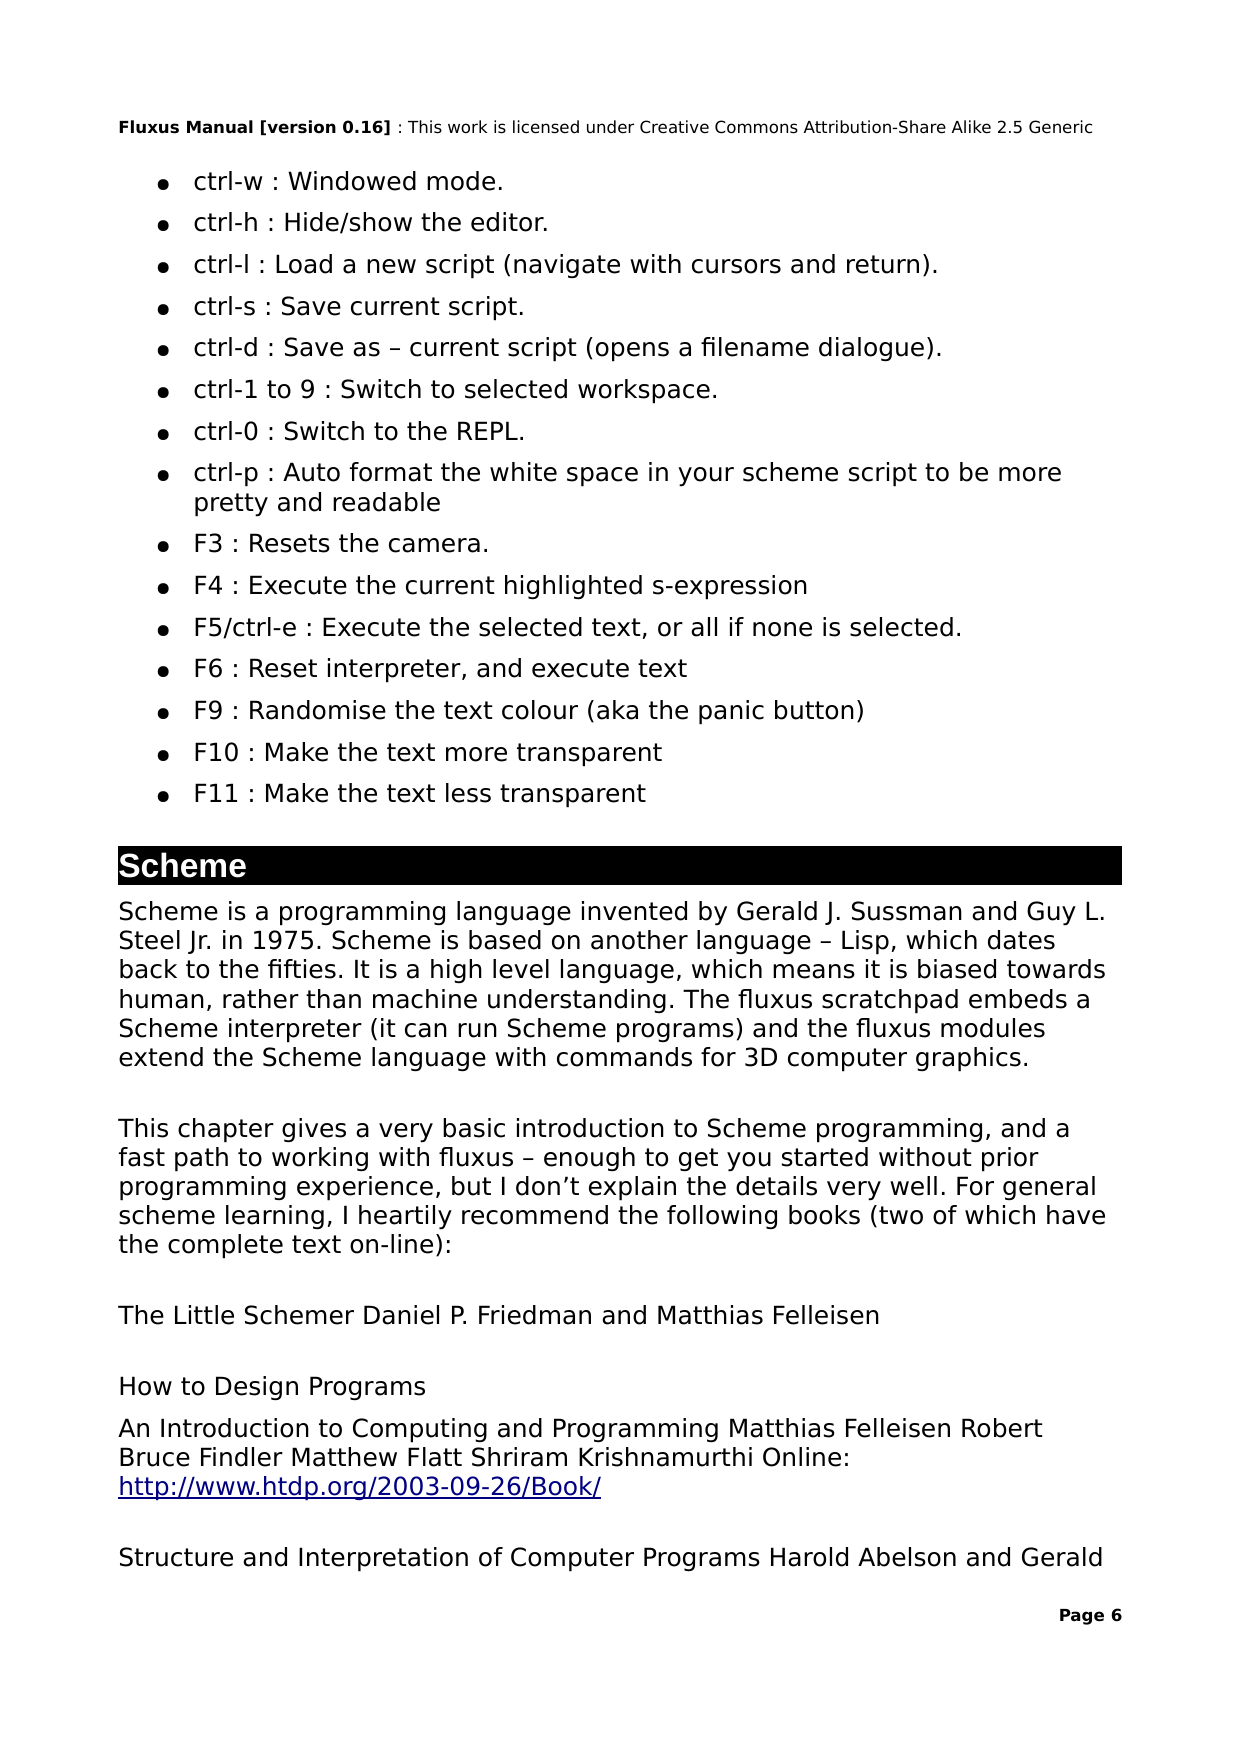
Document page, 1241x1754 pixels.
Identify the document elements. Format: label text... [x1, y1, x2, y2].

list F3 : Resets the camera. [156, 529, 1122, 559]
list F10 : Make the text more transparent [156, 738, 1122, 767]
list ctrl-l : Load a new script (navigate with cursors and return). [156, 250, 1122, 279]
list ctrl-s : Save current script. [156, 292, 1122, 321]
list ctrl-p : Auto format the white space in your scheme script to be more pretty and readable [156, 459, 1122, 517]
list F11 : Make the text less transparent [156, 779, 1122, 809]
text Structure and Interpretation of Computer Programs Harold Abelson and Gerald [118, 1543, 1122, 1572]
text The Little Schemer Daniel P. Friedman and Matthias Felleisen [118, 1301, 1122, 1331]
list ctrl-w : Windowed mode. [156, 167, 1122, 196]
list F6 : Reset interpreter, and execute text [156, 654, 1122, 684]
text Scheme is a programming language invented by Gerald J. Sussman and Guy L. Steel Jr. in 1975. Scheme is based on another language – Lisp, which dates back to the fifties. It is a high level language, which means it is biased towards human, rather than machine understanding. The fluxus scratchpad embeds a Scheme interpreter (it can run Scheme programs) and the fluxus modules extend the Scheme language with commands for 3D computer graphics. [118, 897, 1122, 1072]
list F9 : Randomise the text colour (aka the panic button) [156, 696, 1122, 725]
list ctrl-h : Hide/show the editor. [156, 209, 1122, 238]
subtitle Scheme [118, 846, 1122, 885]
text This chapter gives a very basic introduction to Scheme programming, and a fast path to working with fluxus – enough to get you started without prior programming experience, but I don’t explain the details very well. For general scheme learning, I heartily recommend the following books (two of which have the complete text on-line): [118, 1114, 1122, 1260]
list ctrl-0 : Switch to the REPL. [156, 417, 1122, 446]
list ctrl-1 to 9 : Switch to selected workspace. [156, 375, 1122, 404]
list ctrl-d : Save as – current script (opens a filename dialogue). [156, 334, 1122, 363]
list F4 : Execute the current highlighted s-expression [156, 571, 1122, 600]
text An Introduction to Computing and Programming Matthias Felleisen Robert Bruce Findler Matthew Flatt Shriram Krishnamurthi Online: http://www.htdp.org/2003-09-26/Book/ [118, 1414, 1122, 1501]
list F5/ctrl-e : Execute the selected text, or all if none is selected. [156, 613, 1122, 642]
text How to Design Programs [118, 1372, 1122, 1401]
